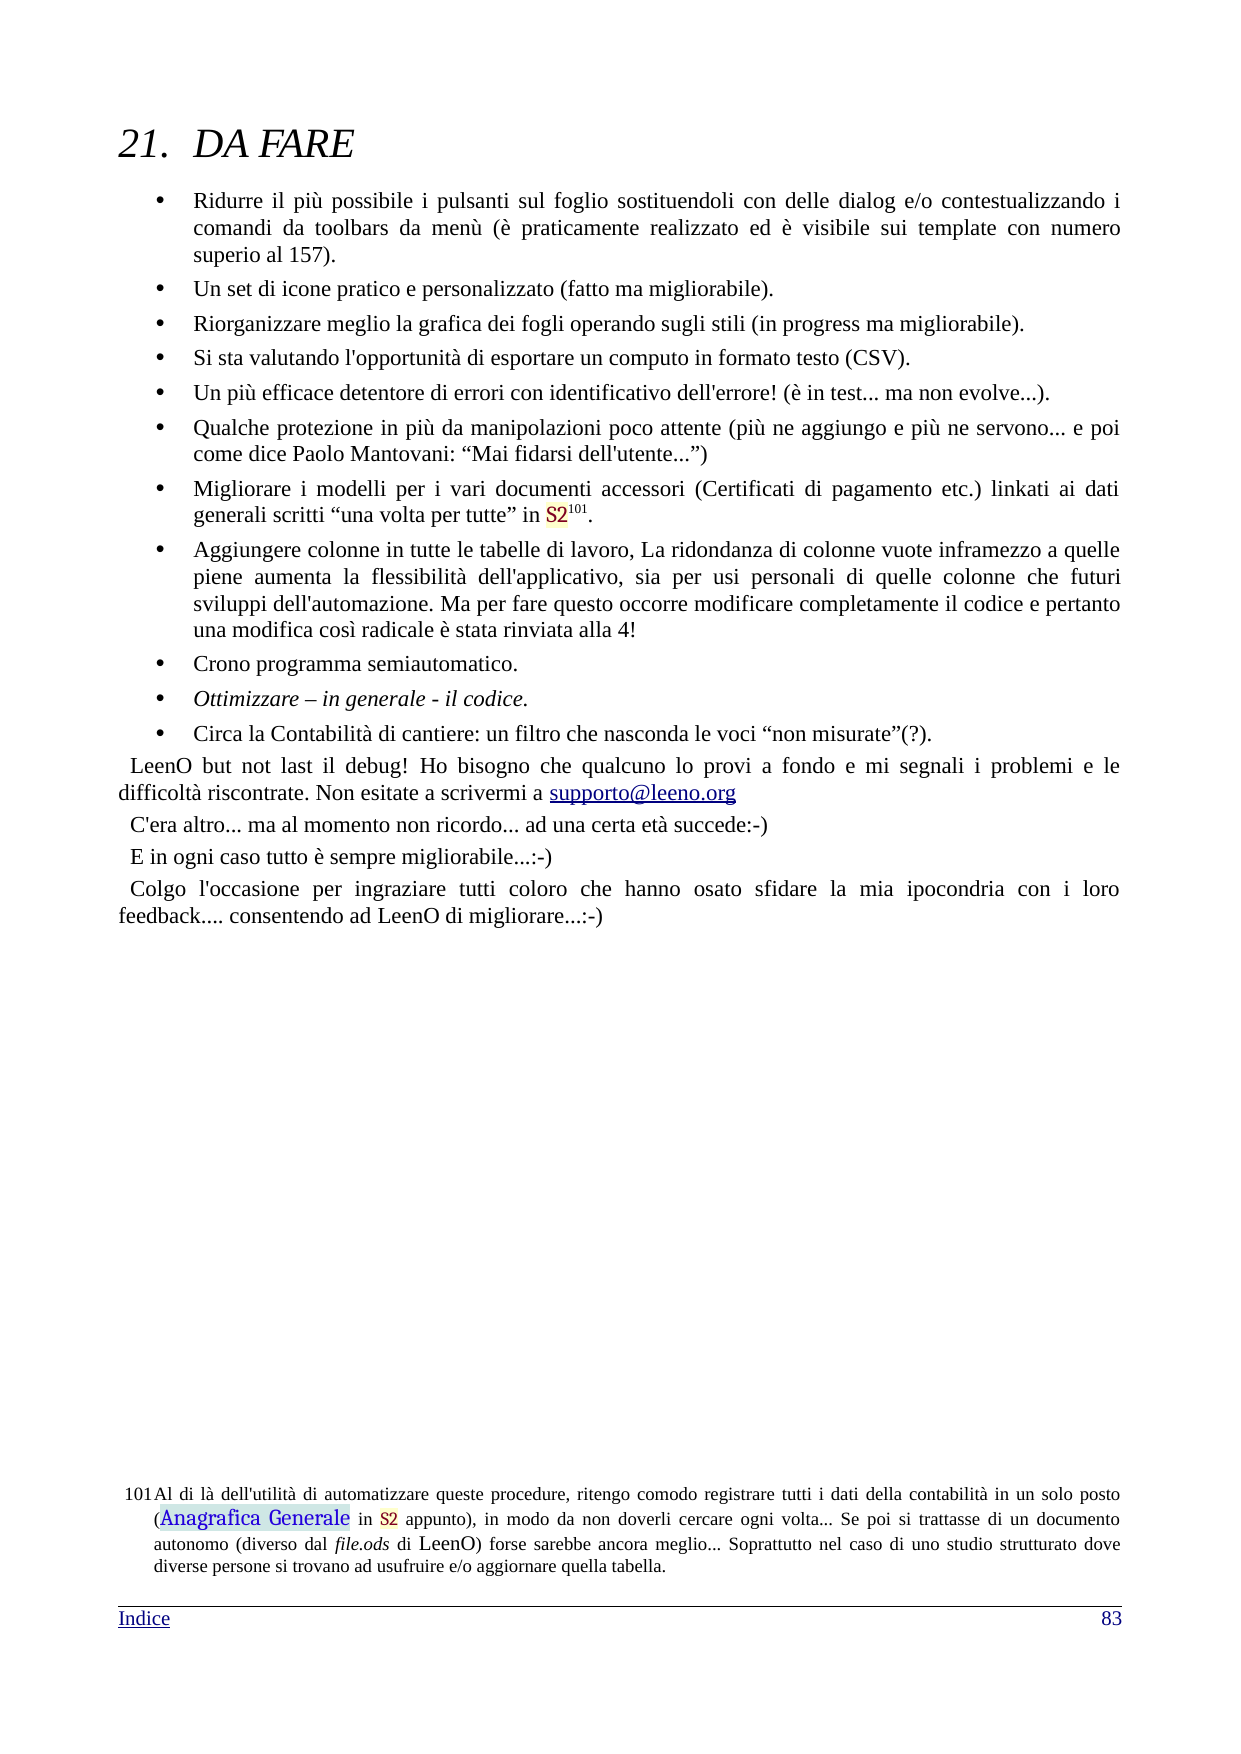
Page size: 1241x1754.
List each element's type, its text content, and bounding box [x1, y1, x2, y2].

list Aggiungere colonne in tutte le tabelle di lavoro, La ridondanza di colonne vuote inframezzo a quelle piene aumenta la flessibilità dell'applicativo, sia per usi personali di quelle colonne che futuri sviluppi dell'automazione. Ma per fare questo occorre modificare completamente il codice e pertanto una modifica così radicale è stata rinviata alla 4! [156, 534, 1122, 642]
text Colgo l'occasione per ingraziare tutti coloro che hanno osato sfidare la mia ipocondria con i loro feedback.... consentendo ad LeenO di migliorare...:-) [118, 876, 1122, 928]
list Un set di icone pratico e personalizzato (fatto ma migliorabile). [156, 273, 1122, 302]
text E in ogni caso tutto è sempre migliorabile...:-) [118, 843, 1122, 869]
list Riorganizzare meglio la grafica dei fogli operando sugli stili (in progress ma migliorabile). [156, 308, 1122, 336]
text LeenO but not last il debug! Ho bisogno che qualcuno lo provi a fondo e mi segnali i problemi e le difficoltà riscontrate. Non esitate a scrivermi a supporto@leeno.org [118, 752, 1122, 805]
subtitle DA FARE [118, 118, 1122, 166]
list Al di là dell'utilità di automatizzare queste procedure, ritengo comodo registrare tutti i dati della contabilità in un solo posto (Anagrafica Generale in S2 appunto), in modo da non doverli cercare ogni volta... Se poi si trattasse di un documento autonomo (diverso dal file.ods di LeenO) forse sarebbe ancora meglio... Soprattutto nel caso di uno studio strutturato dove diverse persone si trovano ad usufruire e/o aggiornare quella tabella. [124, 1483, 1122, 1576]
list Ridurre il più possibile i pulsanti sul foglio sostituendoli con delle dialog e/o contestualizzando i comandi da toolbars da menù (è praticamente realizzato ed è visibile sui template con numero superio al 157). [156, 186, 1122, 267]
list Si sta valutando l'opportunità di esportare un computo in formato testo (CSV). [156, 342, 1122, 371]
list Migliorare i modelli per i vari documenti accessori (Certificati di pagamento etc.) linkati ai dati generali scritti “una volta per tutte” in S2. [156, 473, 1122, 528]
text C'era altro... ma al momento non ricordo... ad una certa età succede:-) [118, 811, 1122, 837]
list Circa la Contabilità di cantiere: un filtro che nasconda le voci “non misurate”(?). [156, 718, 1122, 746]
list Un più efficace detentore di errori con identificativo dell'errore! (è in test... ma non evolve...). [156, 377, 1122, 406]
list Ottimizzare – in generale - il codice. [156, 683, 1122, 712]
list Qualche protezione in più da manipolazioni poco attente (più ne aggiungo e più ne servono... e poi come dice Paolo Mantovani: “Mai fidarsi dell'utente...”) [156, 412, 1122, 467]
list Crono programma semiautomatico. [156, 648, 1122, 677]
